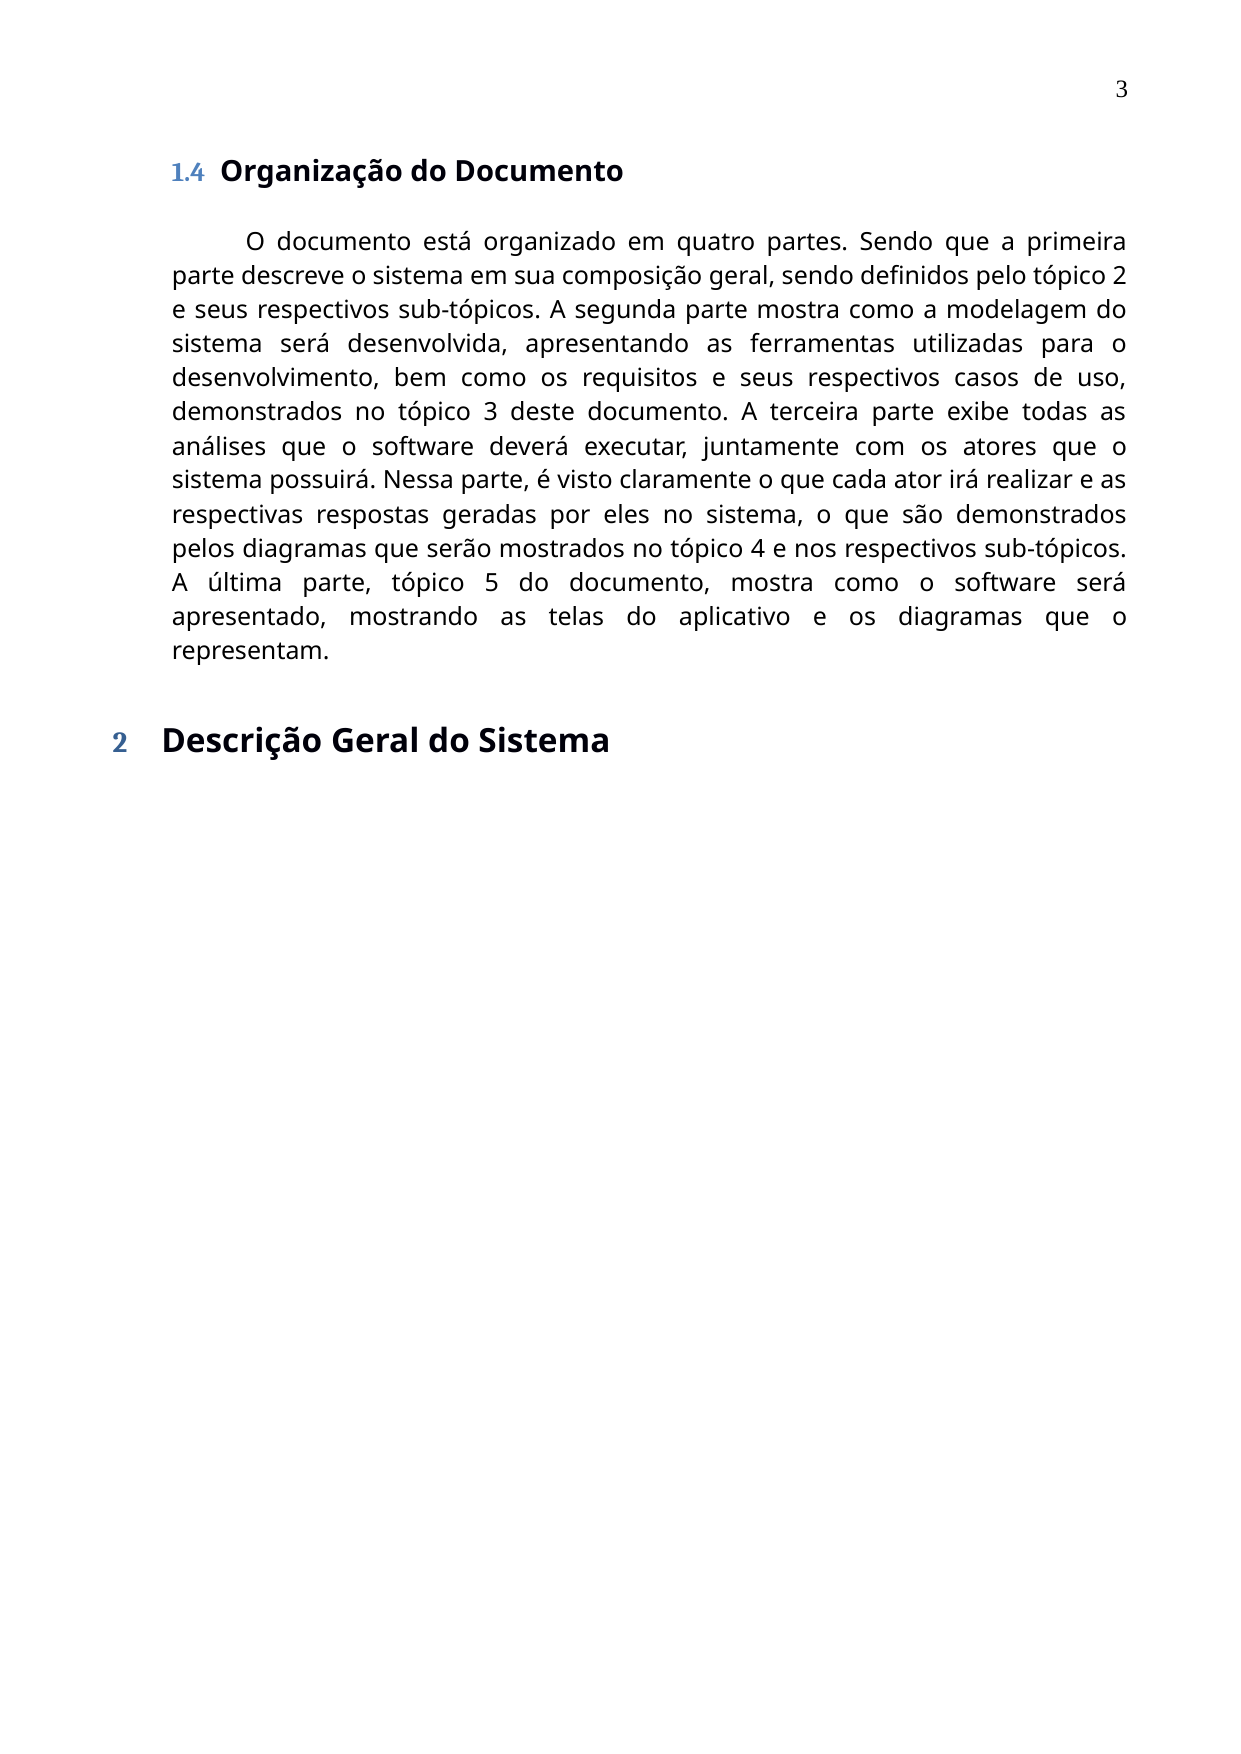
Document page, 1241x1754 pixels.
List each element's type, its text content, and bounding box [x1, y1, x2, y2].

list Descrição Geral do Sistema [112, 717, 1128, 762]
list Organização do Documento [172, 150, 1128, 190]
text O documento está organizado em quatro partes. Sendo que a primeira parte descreve o sistema em sua composição geral, sendo definidos pelo tópico 2 e seus respectivos sub-tópicos. A segunda parte mostra como a modelagem do sistema será desenvolvida, apresentando as ferramentas utilizadas para o desenvolvimento, bem como os requisitos e seus respectivos casos de uso, demonstrados no tópico 3 deste documento. A terceira parte exibe todas as análises que o software deverá executar, juntamente com os atores que o sistema possuirá. Nessa parte, é visto claramente o que cada ator irá realizar e as respectivas respostas geradas por eles no sistema, o que são demonstrados pelos diagramas que serão mostrados no tópico 4 e nos respectivos sub-tópicos. A última parte, tópico 5 do documento, mostra como o software será apresentado, mostrando as telas do aplicativo e os diagramas que o representam. [172, 224, 1128, 667]
